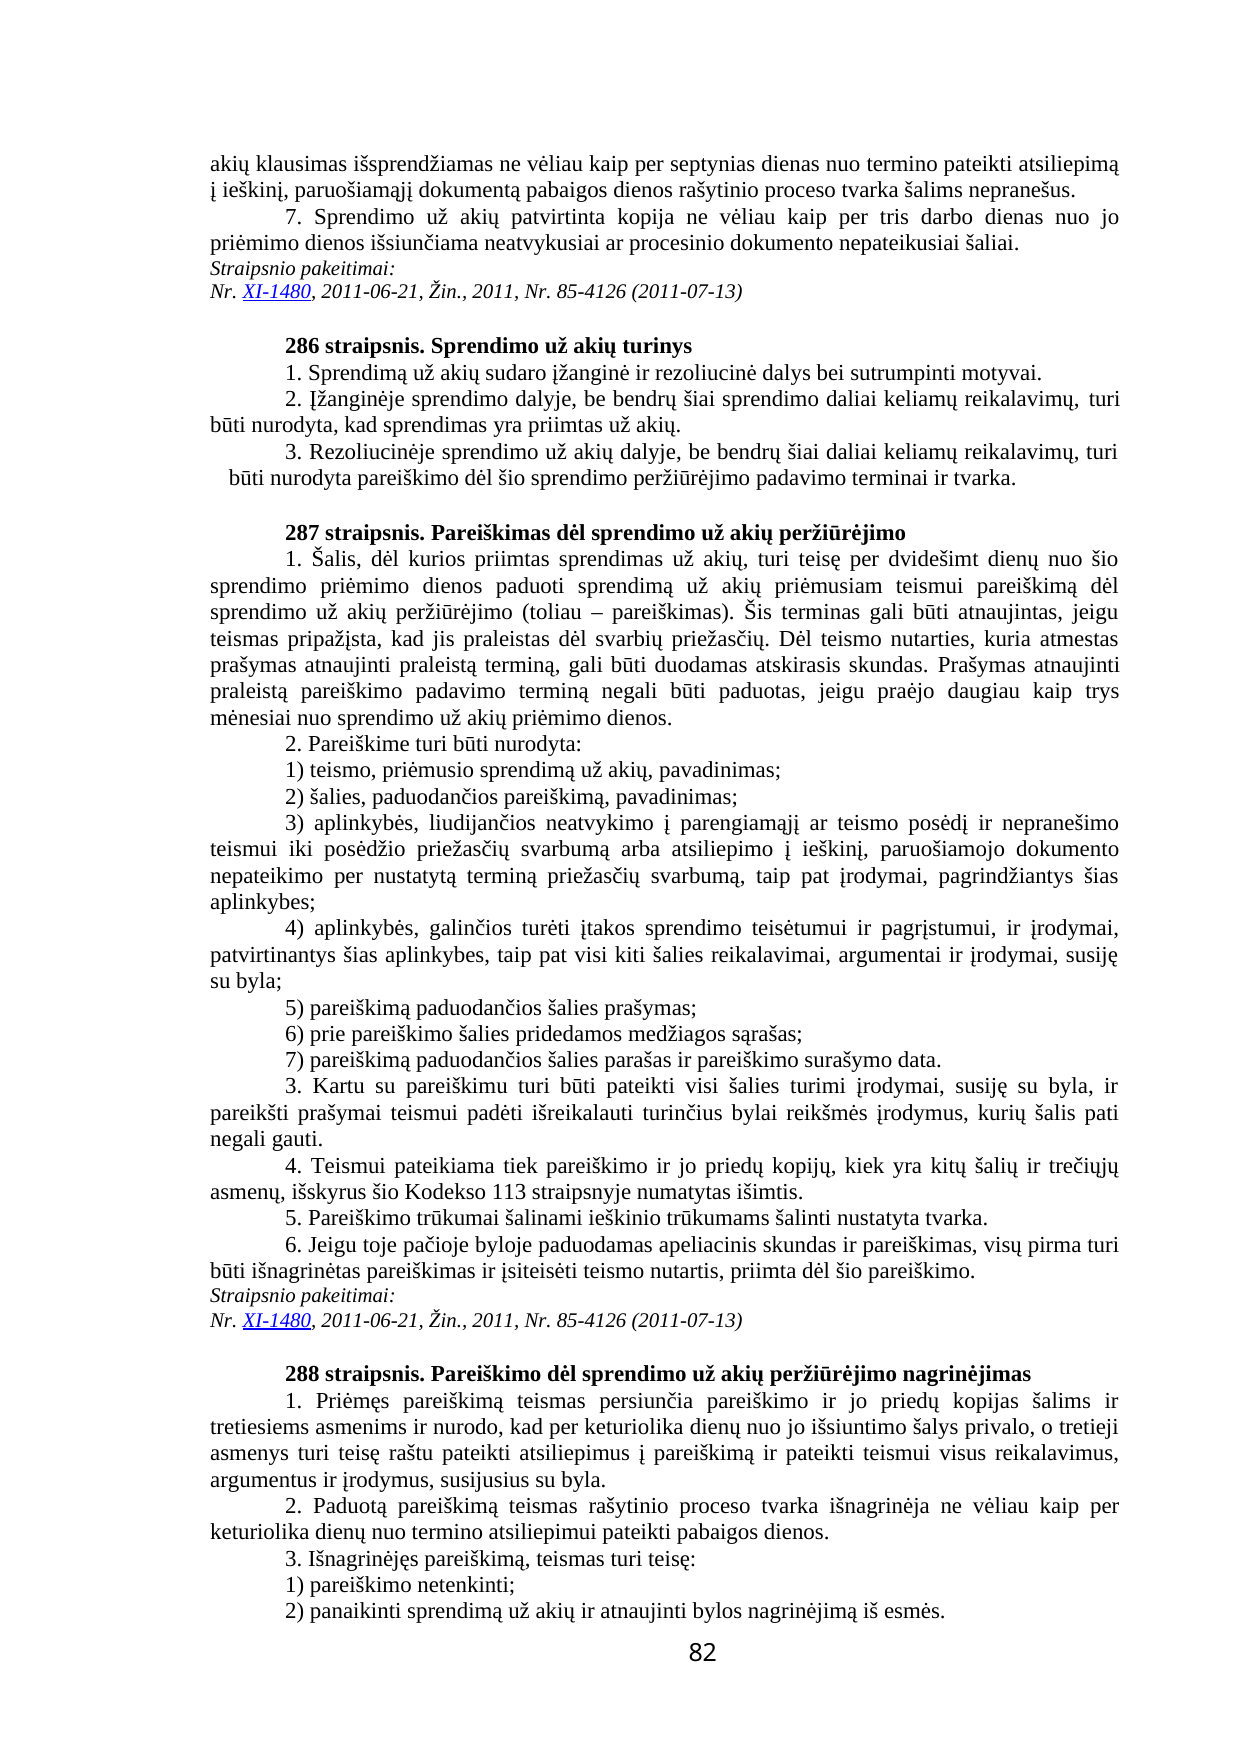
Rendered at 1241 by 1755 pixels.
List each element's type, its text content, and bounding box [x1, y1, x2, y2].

text 1) teismo, priėmusio sprendimą už akių, pavadinimas; [210, 756, 1120, 783]
text 6) prie pareiškimo šalies pridedamos medžiagos sąrašas; [210, 1020, 1120, 1046]
text 4. Teismui pateikiama tiek pareiškimo ir jo priedų kopijų, kiek yra kitų šalių ir trečiųjų asmenų, išskyrus šio Kodekso 113 straipsnyje numatytas išimtis. [210, 1152, 1120, 1204]
text 3. Išnagrinėjęs pareiškimą, teismas turi teisę: [210, 1545, 1120, 1571]
text Nr. XI-1480, 2011-06-21, Žin., 2011, Nr. 85-4126 (2011-07-13) [210, 1307, 1120, 1332]
text 5. Pareiškimo trūkumai šalinami ieškinio trūkumams šalinti nustatyta tvarka. [210, 1204, 1120, 1231]
text 288 straipsnis. Pareiškimo dėl sprendimo už akių peržiūrėjimo nagrinėjimas [210, 1360, 1120, 1387]
text 2) šalies, paduodančios pareiškimą, pavadinimas; [210, 783, 1120, 809]
text 5) pareiškimą paduodančios šalies prašymas; [210, 993, 1120, 1020]
text 6. Jeigu toje pačioje byloje paduodamas apeliacinis skundas ir pareiškimas, visų pirma turi būti išnagrinėtas pareiškimas ir įsiteisėti teismo nutartis, priimta dėl šio pareiškimo. [210, 1231, 1120, 1283]
text 2. Pareiškime turi būti nurodyta: [210, 730, 1120, 756]
text 287 straipsnis. Pareiškimas dėl sprendimo už akių peržiūrėjimo [210, 519, 1120, 546]
text 3. Rezoliucinėje sprendimo už akių dalyje, be bendrų šiai daliai keliamų reikalavimų, turi būti nurodyta pareiškimo dėl šio sprendimo peržiūrėjimo padavimo terminai ir tvarka. [229, 438, 1120, 490]
text 1. Priėmęs pareiškimą teismas persiunčia pareiškimo ir jo priedų kopijas šalims ir tretiesiems asmenims ir nurodo, kad per keturiolika dienų nuo jo išsiuntimo šalys privalo, o tretieji asmenys turi teisę raštu pateikti atsiliepimus į pareiškimą ir pateikti teismui visus reikalavimus, argumentus ir įrodymus, susijusius su byla. [210, 1387, 1120, 1492]
text 7) pareiškimą paduodančios šalies parašas ir pareiškimo surašymo data. [210, 1046, 1120, 1073]
text Straipsnio pakeitimai: [210, 1283, 1120, 1307]
text 286 straipsnis. Sprendimo už akių turinys [210, 332, 1120, 359]
text 3. Kartu su pareiškimu turi būti pateikti visi šalies turimi įrodymai, susiję su byla, ir pareikšti prašymai teismui padėti išreikalauti turinčius bylai reikšmės įrodymus, kurių šalis pati negali gauti. [210, 1073, 1120, 1152]
text Nr. XI-1480, 2011-06-21, Žin., 2011, Nr. 85-4126 (2011-07-13) [210, 279, 1120, 303]
text 7. Sprendimo už akių patvirtinta kopija ne vėliau kaip per tris darbo dienas nuo jo priėmimo dienos išsiunčiama neatvykusiai ar procesinio dokumento nepateikusiai šaliai. [210, 203, 1120, 255]
text 1) pareiškimo netenkinti; [210, 1571, 1120, 1597]
text 4) aplinkybės, galinčios turėti įtakos sprendimo teisėtumui ir pagrįstumui, ir įrodymai, patvirtinantys šias aplinkybes, taip pat visi kiti šalies reikalavimai, argumentai ir įrodymai, susiję su byla; [210, 914, 1120, 993]
text 3) aplinkybės, liudijančios neatvykimo į parengiamąjį ar teismo posėdį ir nepranešimo teismui iki posėdžio priežasčių svarbumą arba atsiliepimo į ieškinį, paruošiamojo dokumento nepateikimo per nustatytą terminą priežasčių svarbumą, taip pat įrodymai, pagrindžiantys šias aplinkybes; [210, 809, 1120, 914]
text 2) panaikinti sprendimą už akių ir atnaujinti bylos nagrinėjimą iš esmės. [210, 1597, 1120, 1624]
text 2. Paduotą pareiškimą teismas rašytinio proceso tvarka išnagrinėja ne vėliau kaip per keturiolika dienų nuo termino atsiliepimui pateikti pabaigos dienos. [210, 1492, 1120, 1545]
text akių klausimas išsprendžiamas ne vėliau kaip per septynias dienas nuo termino pateikti atsiliepimą į ieškinį, paruošiamąjį dokumentą pabaigos dienos rašytinio proceso tvarka šalims nepranešus. [210, 150, 1120, 203]
text 2. Įžanginėje sprendimo dalyje, be bendrų šiai sprendimo daliai keliamų reikalavimų, turi būti nurodyta, kad sprendimas yra priimtas už akių. [210, 385, 1120, 438]
text 1. Sprendimą už akių sudaro įžanginė ir rezoliucinė dalys bei sutrumpinti motyvai. [210, 359, 1120, 385]
text Straipsnio pakeitimai: [210, 255, 1120, 279]
text 1. Šalis, dėl kurios priimtas sprendimas už akių, turi teisę per dvidešimt dienų nuo šio sprendimo priėmimo dienos paduoti sprendimą už akių priėmusiam teismui pareiškimą dėl sprendimo už akių peržiūrėjimo (toliau – pareiškimas). Šis terminas gali būti atnaujintas, jeigu teismas pripažįsta, kad jis praleistas dėl svarbių priežasčių. Dėl teismo nutarties, kuria atmestas prašymas atnaujinti praleistą terminą, gali būti duodamas atskirasis skundas. Prašymas atnaujinti praleistą pareiškimo padavimo terminą negali būti paduotas, jeigu praėjo daugiau kaip trys mėnesiai nuo sprendimo už akių priėmimo dienos. [210, 546, 1120, 730]
